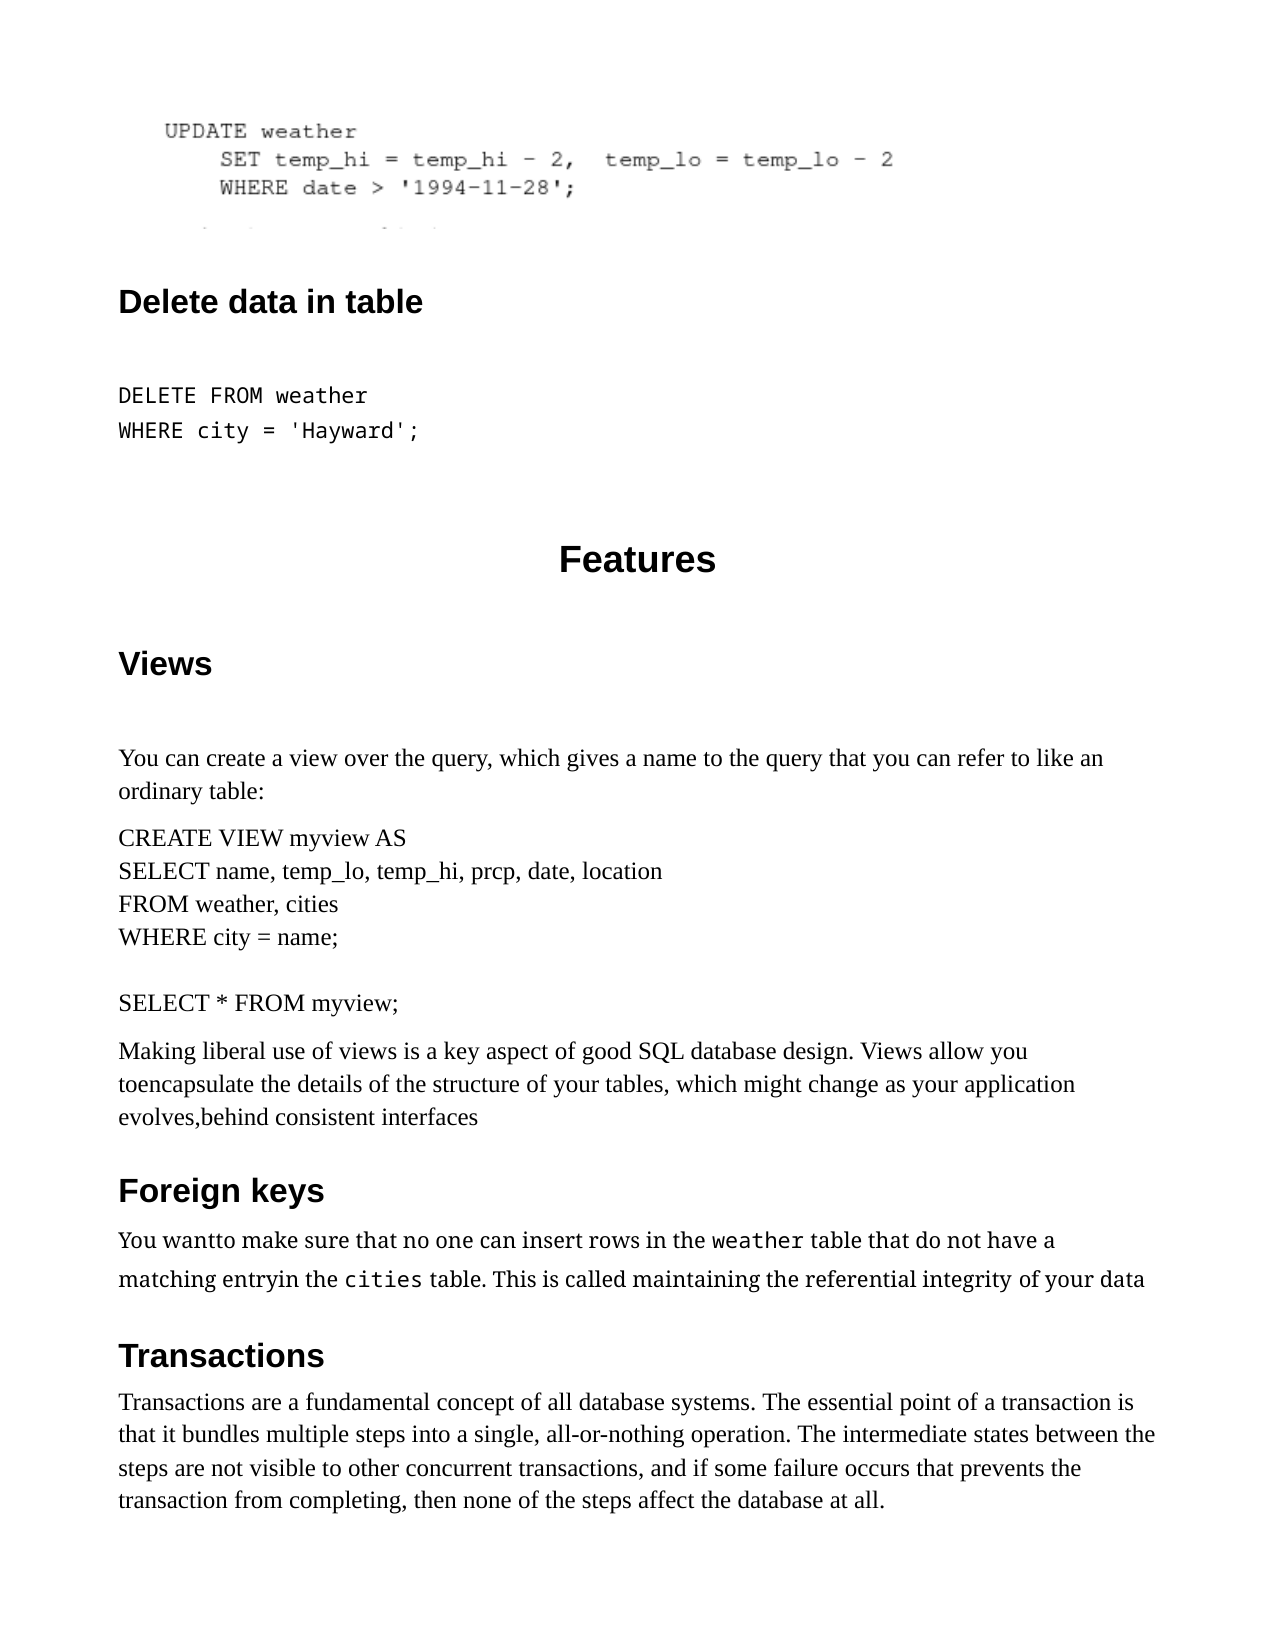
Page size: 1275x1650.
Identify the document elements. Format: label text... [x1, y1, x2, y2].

subtitle Transactions [118, 1335, 1157, 1374]
text CREATE VIEW myview AS SELECT name, temp_lo, temp_hi, prcp, date, location FROM weather, cities WHERE city = name; SELECT * FROM myview; [118, 823, 1157, 1017]
text You can create a view over the query, which gives a name to the query that you can refer to like an ordinary table: [118, 743, 1157, 804]
subtitle Views [118, 644, 1157, 683]
text You wantto make sure that no one can insert rows in the weather table that do not have a matching entryin the cities table. This is called maintaining the referential integrity of your data [118, 1222, 1157, 1295]
picture [132, 102, 1013, 229]
text Transactions are a fundamental concept of all database systems. The essential point of a transaction is that it bundles multiple steps into a single, all-or-nothing operation. The intermediate states between the steps are not visible to other concurrent transactions, and if some failure occurs that prevents the transaction from completing, then none of the steps affect the database at all. [118, 1387, 1157, 1514]
subtitle Foreign keys [118, 1171, 1157, 1209]
subtitle Delete data in table [118, 282, 1157, 320]
text DELETE FROM weather WHERE city = 'Hayward'; [118, 381, 1157, 444]
text Making liberal use of views is a key aspect of good SQL database design. Views allow you toencapsulate the details of the structure of your tables, which might change as your application evolves,behind consistent interfaces [118, 1036, 1157, 1131]
subtitle Features [118, 537, 1157, 581]
